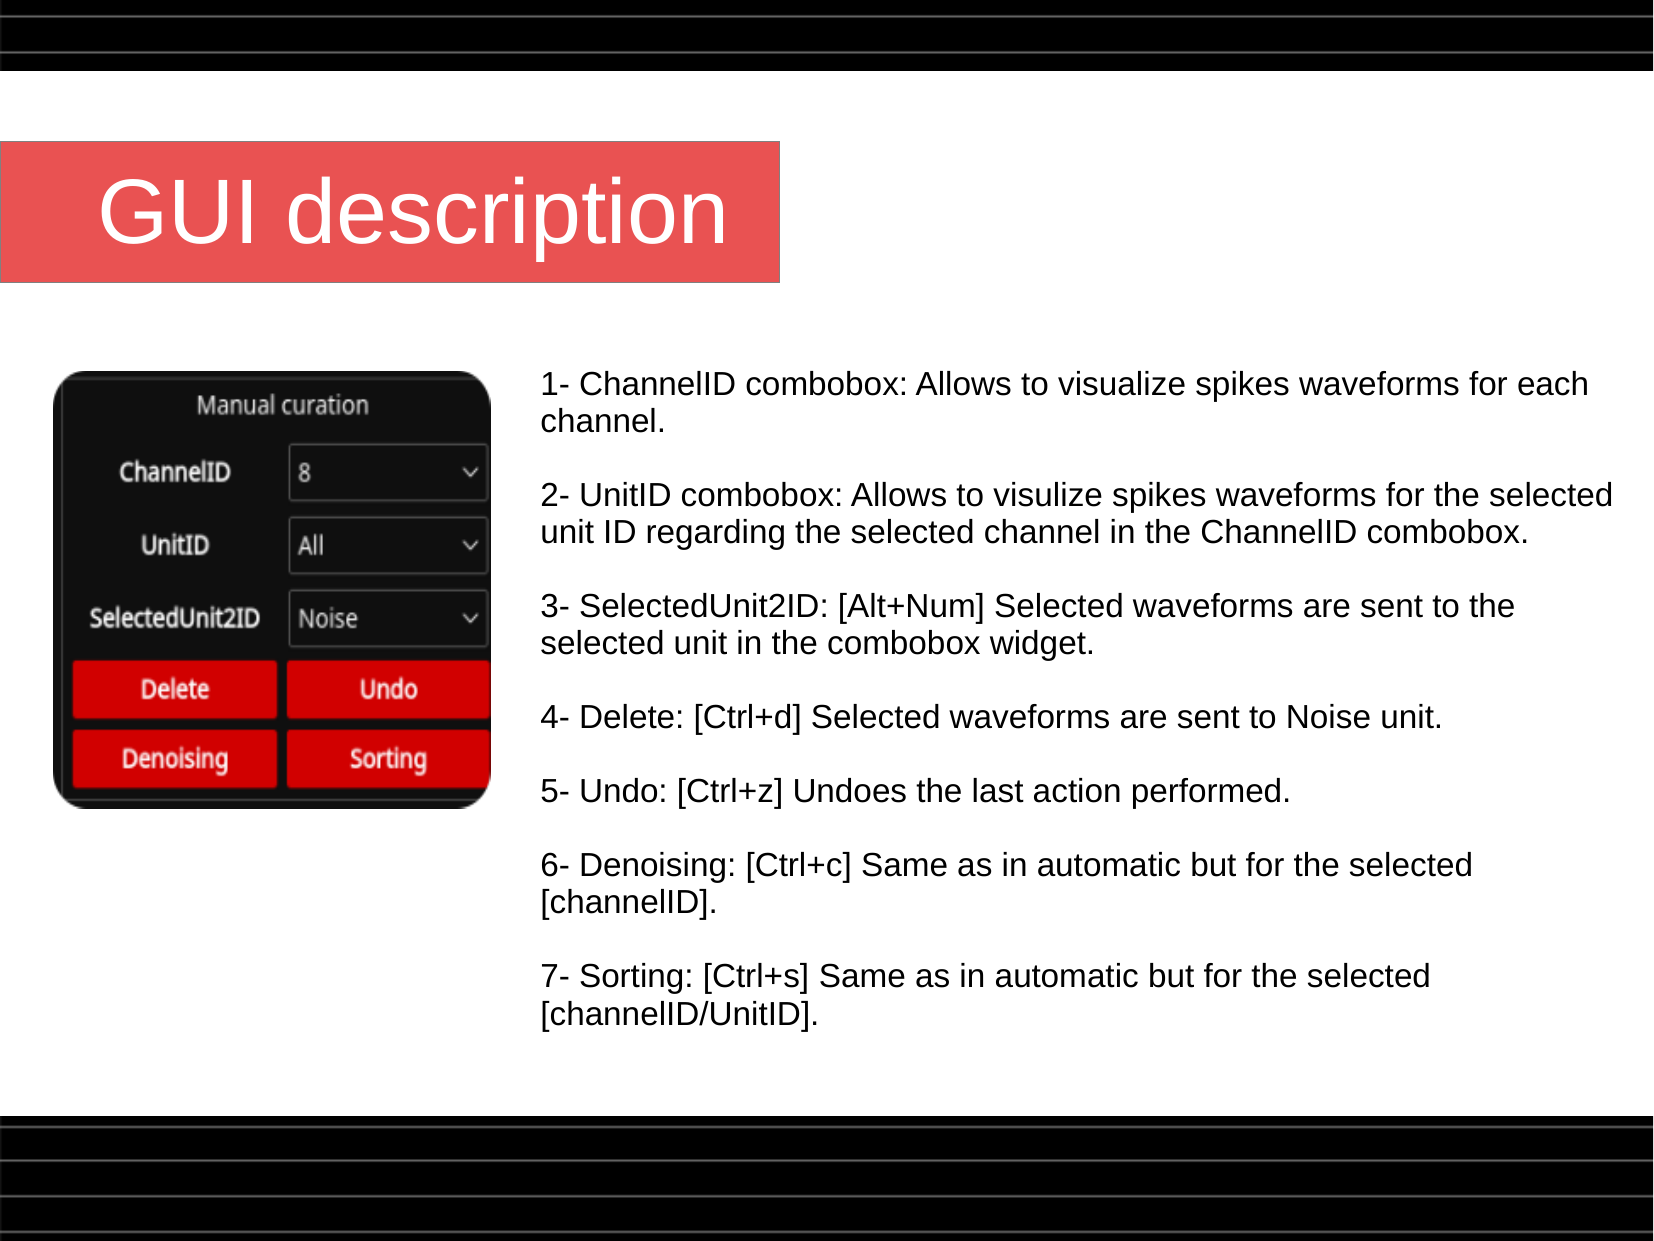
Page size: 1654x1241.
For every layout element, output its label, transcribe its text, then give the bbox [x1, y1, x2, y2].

picture [0, 1116, 1654, 1241]
picture [0, 0, 1654, 71]
picture [53, 371, 491, 810]
text_box 1- ChannelID combobox: Allows to visualize spikes waveforms for each channel. 2- UnitID combobox: Allows to visulize spikes waveforms for the selected unit ID regarding the selected channel in the ChannelID combobox. 3- SelectedUnit2ID: [Alt+Num] Selected waveforms are sent to the selected unit in the combobox widget. 4- Delete: [Ctrl+d] Selected waveforms are sent to Noise unit. 5- Undo: [Ctrl+z] Undoes the last action performed. 6- Denoising: [Ctrl+c] Same as in automatic but for the selected [channelID]. 7- Sorting: [Ctrl+s] Same as in automatic but for the selected [channelID/UnitID]. [525, 358, 1653, 1040]
text_box GUI description [82, 153, 780, 271]
text_box [0, 141, 780, 283]
